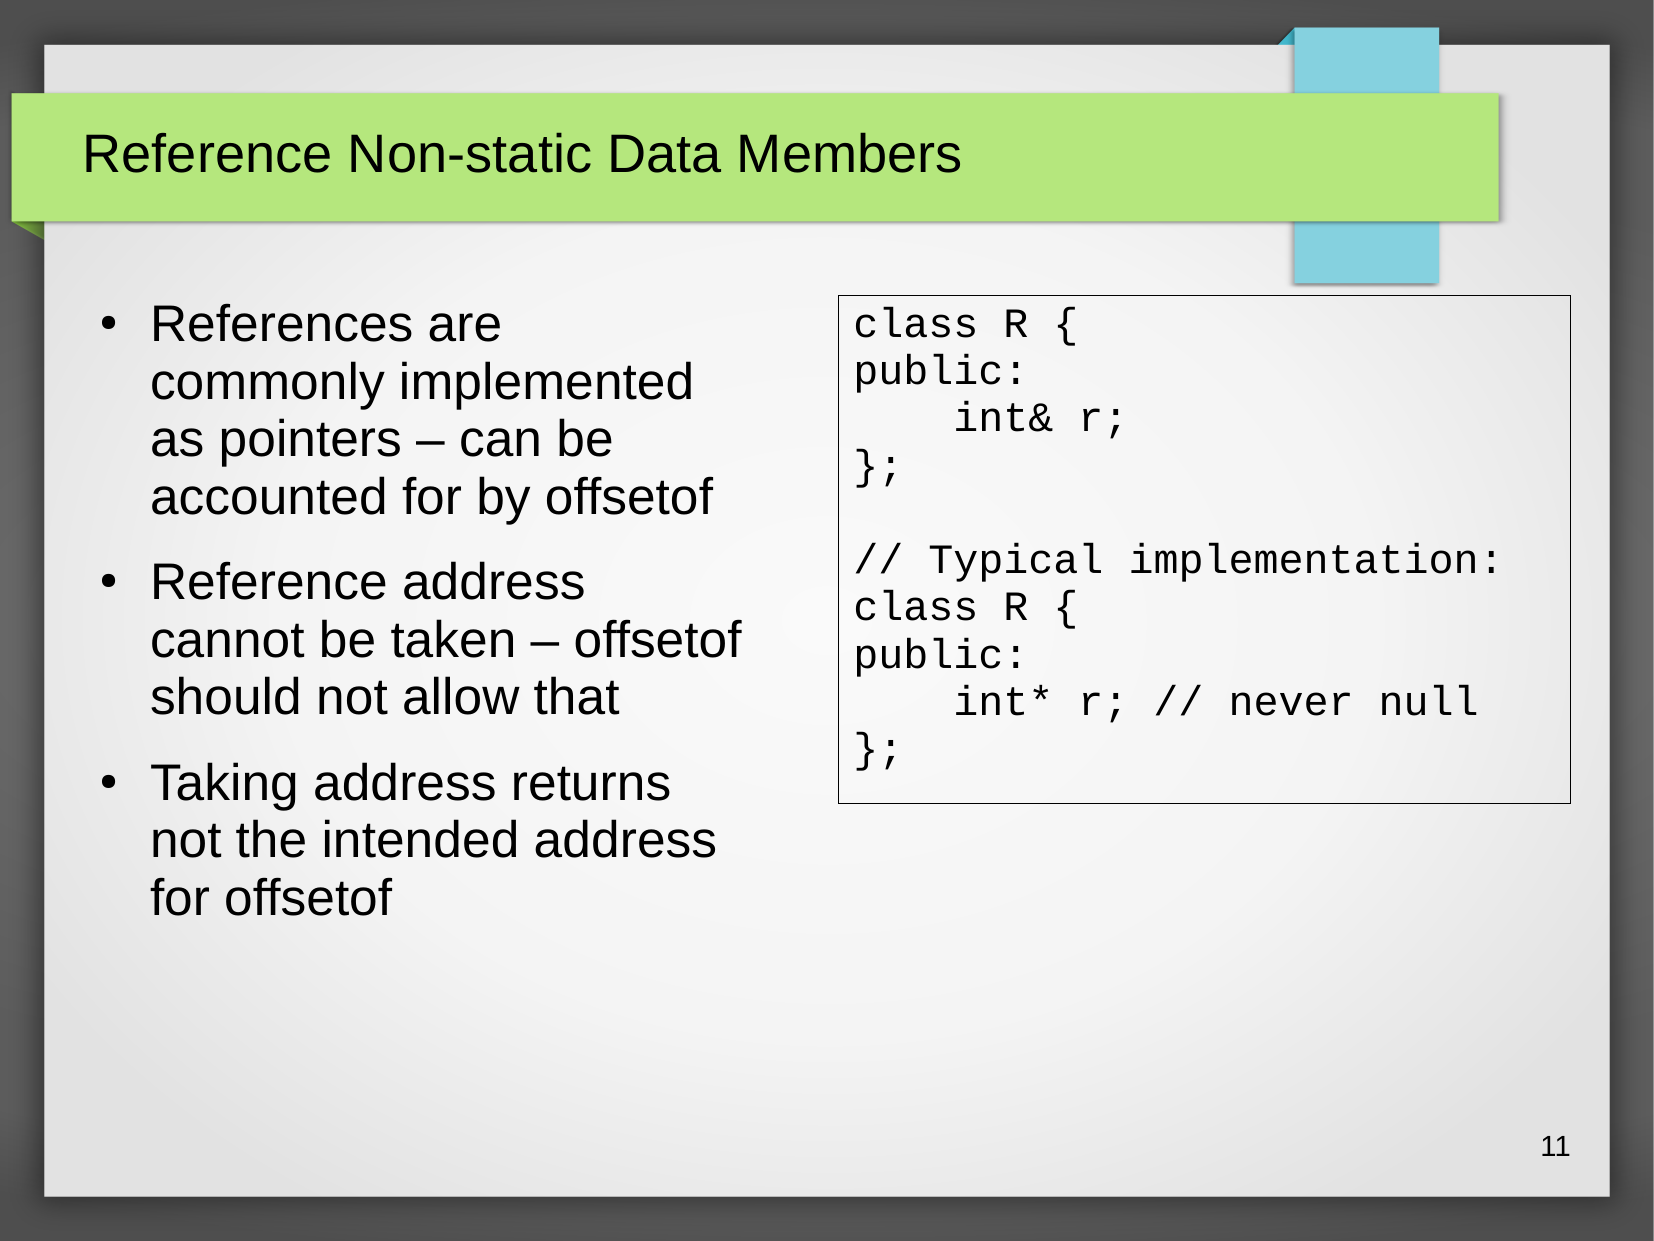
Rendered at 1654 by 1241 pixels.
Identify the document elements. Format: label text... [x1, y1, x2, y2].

list References are commonly implemented as pointers – can be accounted for by offsetof Reference address cannot be taken – offsetof should not allow that Taking address returns not the intended address for offsetof [82, 295, 745, 1015]
picture [0, 0, 1654, 1241]
text_box class R { public: int& r; }; // Typical implementation: class R { public: int* r; // never null }; [838, 295, 1571, 804]
title Reference Non-static Data Members [82, 94, 1264, 213]
